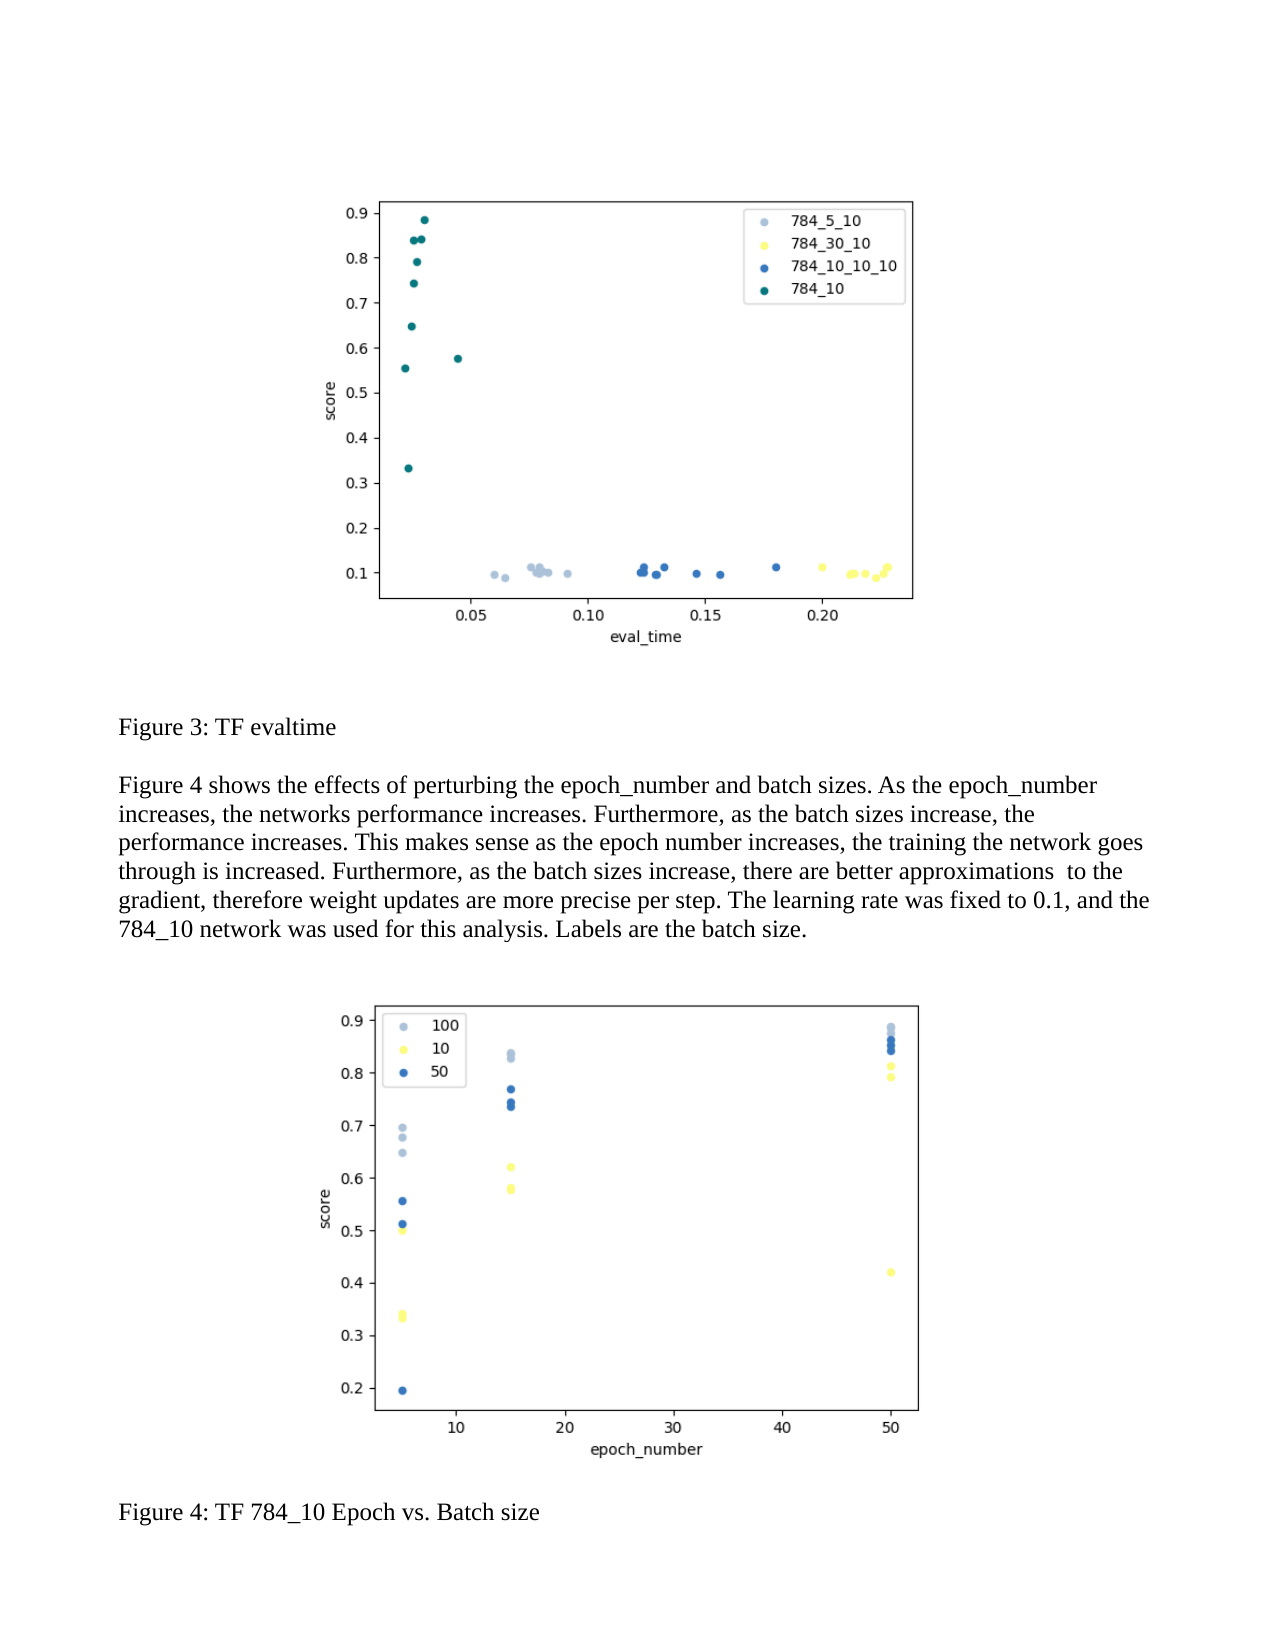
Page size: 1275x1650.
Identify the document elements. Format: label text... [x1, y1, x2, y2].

text Figure 3: TF evaltime [118, 712, 1157, 741]
picture [293, 140, 980, 655]
text Figure 4: TF 784_10 Epoch vs. Batch size [118, 1497, 1157, 1525]
text Figure 4 shows the effects of perturbing the epoch_number and batch sizes. As the epoch_number increases, the networks performance increases. Furthermore, as the batch sizes increase, the performance increases. This makes sense as the epoch number increases, the training the network goes through is increased. Furthermore, as the batch sizes increase, there are better approximations to the gradient, therefore weight updates are more precise per step. The learning rate was fixed to 0.1, and the 784_10 network was used for this analysis. Labels are the batch size. [118, 770, 1157, 942]
picture [287, 942, 988, 1468]
